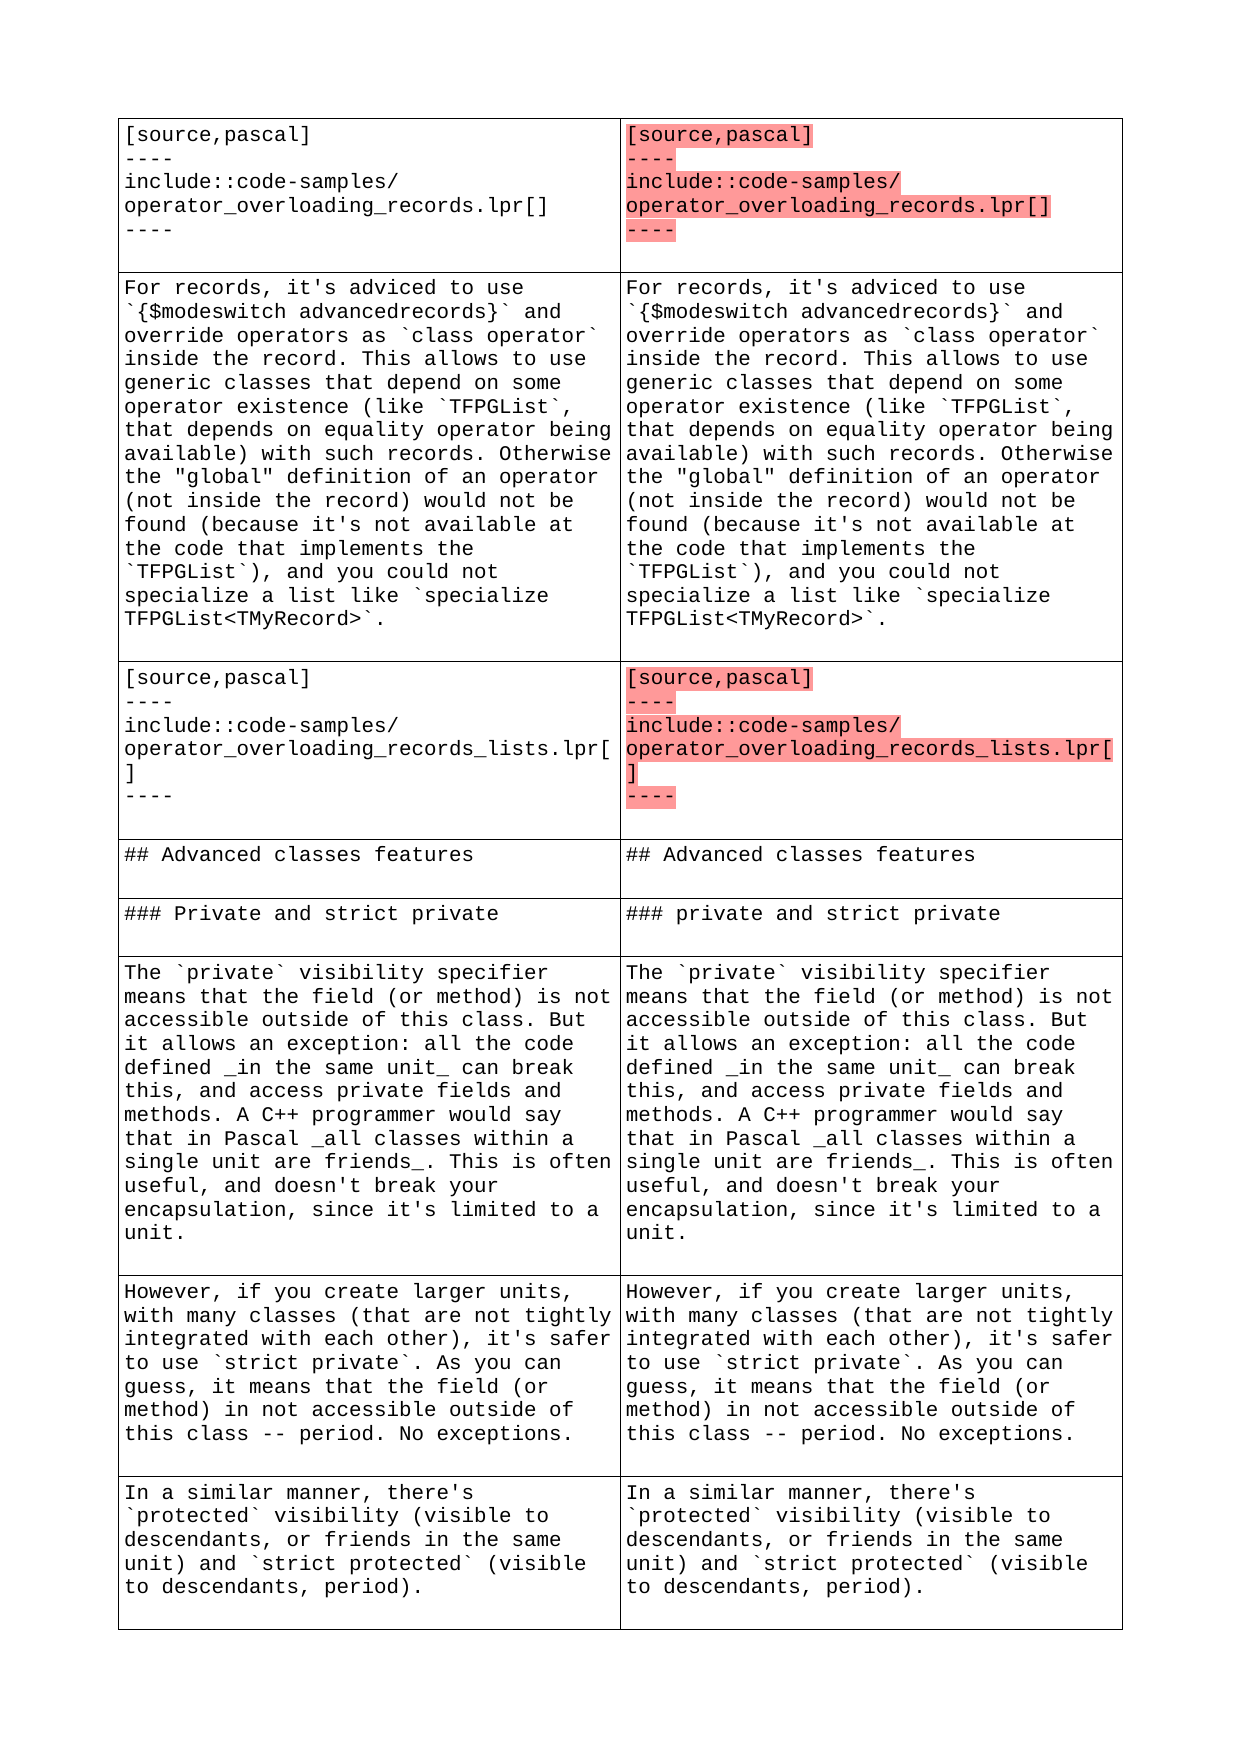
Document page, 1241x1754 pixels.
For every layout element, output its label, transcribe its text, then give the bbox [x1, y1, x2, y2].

table_cell [source,pascal] ---- include::code-samples/operator_overloading_records_lists.lpr[] ---- [621, 662, 1122, 838]
table_cell [source,pascal] ---- include::code-samples/operator_overloading_records_lists.lpr[] ---- [119, 662, 620, 838]
table_cell ### private and strict private [621, 899, 1122, 956]
table_cell ## Advanced classes features [119, 840, 620, 897]
table_cell [source,pascal] ---- include::code-samples/operator_overloading_records.lpr[] ---- [621, 119, 1122, 272]
table_cell For records, it's adviced to use `{$modeswitch advancedrecords}` and override operators as `class operator` inside the record. This allows to use generic classes that depend on some operator existence (like `TFPGList`, that depends on equality operator being available) with such records. Otherwise the "global" definition of an operator (not inside the record) would not be found (because it's not available at the code that implements the `TFPGList`), and you could not specialize a list like `specialize TFPGList<TMyRecord>`. [621, 273, 1122, 661]
table_cell For records, it's adviced to use `{$modeswitch advancedrecords}` and override operators as `class operator` inside the record. This allows to use generic classes that depend on some operator existence (like `TFPGList`, that depends on equality operator being available) with such records. Otherwise the "global" definition of an operator (not inside the record) would not be found (because it's not available at the code that implements the `TFPGList`), and you could not specialize a list like `specialize TFPGList<TMyRecord>`. [119, 273, 620, 661]
table_cell ## Advanced classes features [621, 840, 1122, 897]
table_cell The `private` visibility specifier means that the field (or method) is not accessible outside of this class. But it allows an exception: all the code defined _in the same unit_ can break this, and access private fields and methods. A C++ programmer would say that in Pascal _all classes within a single unit are friends_. This is often useful, and doesn't break your encapsulation, since it's limited to a unit. [621, 957, 1122, 1275]
table_cell In a similar manner, there's `protected` visibility (visible to descendants, or friends in the same unit) and `strict protected` (visible to descendants, period). [119, 1477, 620, 1629]
table_cell In a similar manner, there's `protected` visibility (visible to descendants, or friends in the same unit) and `strict protected` (visible to descendants, period). [621, 1477, 1122, 1629]
table_cell However, if you create larger units, with many classes (that are not tightly integrated with each other), it's safer to use `strict private`. As you can guess, it means that the field (or method) in not accessible outside of this class -- period. No exceptions. [621, 1276, 1122, 1476]
table_cell ### Private and strict private [119, 899, 620, 956]
table_cell [source,pascal] ---- include::code-samples/operator_overloading_records.lpr[] ---- [119, 119, 620, 272]
table_cell However, if you create larger units, with many classes (that are not tightly integrated with each other), it's safer to use `strict private`. As you can guess, it means that the field (or method) in not accessible outside of this class -- period. No exceptions. [119, 1276, 620, 1476]
table_cell The `private` visibility specifier means that the field (or method) is not accessible outside of this class. But it allows an exception: all the code defined _in the same unit_ can break this, and access private fields and methods. A C++ programmer would say that in Pascal _all classes within a single unit are friends_. This is often useful, and doesn't break your encapsulation, since it's limited to a unit. [119, 957, 620, 1275]
